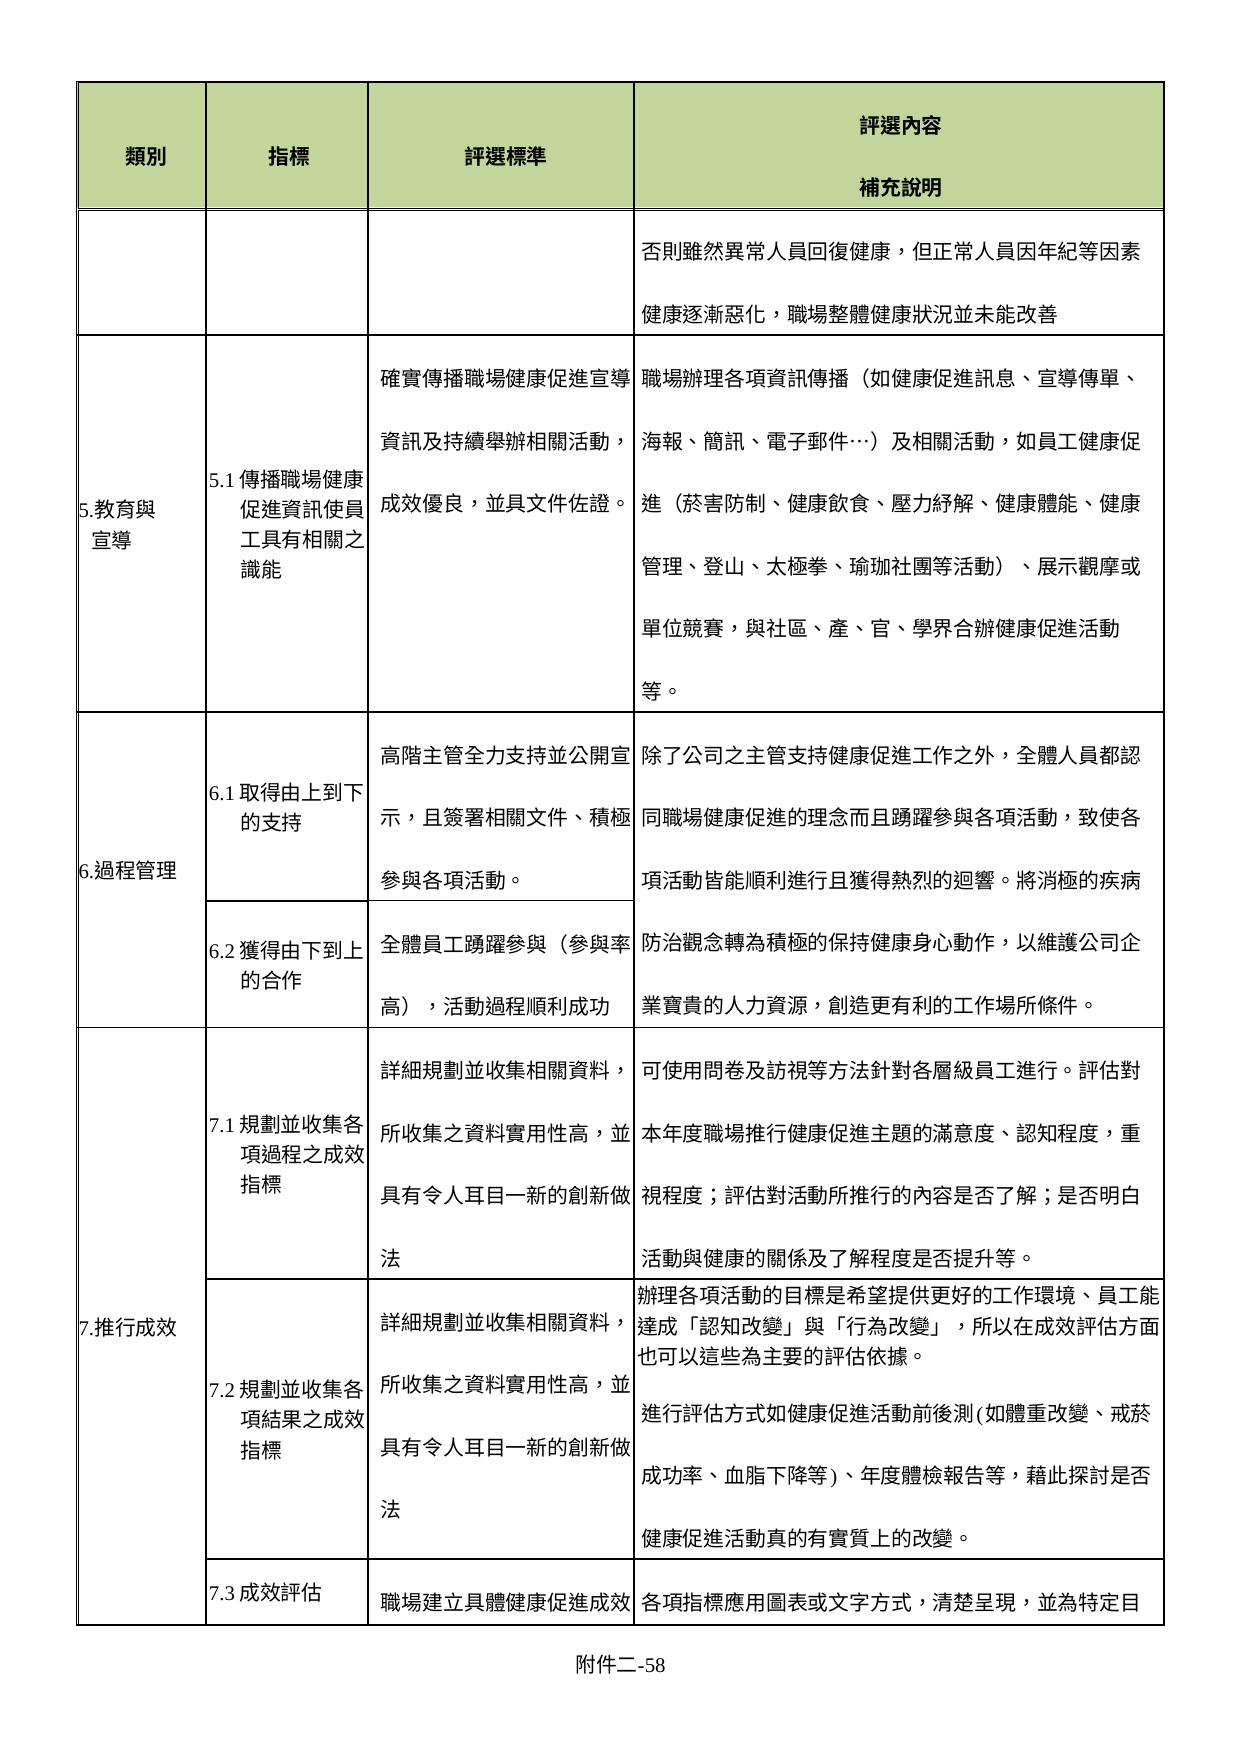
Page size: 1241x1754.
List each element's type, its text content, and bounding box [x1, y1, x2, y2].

table_cell 職場建立具體健康促進成效 [369, 1560, 633, 1624]
table_cell 詳細規劃並收集相關資料，所收集之資料實用性高，並具有令人耳目一新的創新做法 [369, 1280, 633, 1558]
table_cell 7.推行成效 [79, 1028, 205, 1624]
table_cell 6.過程管理 [79, 713, 205, 1027]
table_cell 5.1傳播職場健康促進資訊使員工具有相關之識能 [207, 336, 367, 711]
table_cell 5.教育與 宣導 [79, 336, 205, 711]
table_cell [207, 211, 367, 334]
table_cell 辦理各項活動的目標是希望提供更好的工作環境、員工能達成「認知改變」與「行為改變」，所以在成效評估方面也可以這些為主要的評估依據。 進行評估方式如健康促進活動前後測(如體重改變、戒菸成功率、血脂下降等)、年度體檢報告等，藉此探討是否健康促進活動真的有實質上的改變。 [635, 1280, 1163, 1558]
table_cell 高階主管全力支持並公開宣示，且簽署相關文件、積極參與各項活動。 [369, 713, 633, 900]
table_header 類別 [79, 83, 205, 207]
table_cell 詳細規劃並收集相關資料，所收集之資料實用性高，並具有令人耳目一新的創新做法 [369, 1028, 633, 1278]
table_cell 7.3成效評估 [207, 1560, 367, 1624]
table_cell [79, 211, 205, 334]
table_cell 7.1規劃並收集各項過程之成效指標 [207, 1028, 367, 1278]
table_cell 6.2獲得由下到上的合作 [207, 902, 367, 1027]
table_cell 確實傳播職場健康促進宣導資訊及持續舉辦相關活動，成效優良，並具文件佐證。 [369, 336, 633, 711]
table_header 評選內容 補充說明 [635, 83, 1163, 207]
table_cell [369, 211, 633, 334]
table_cell 各項指標應用圖表或文字方式，清楚呈現，並為特定目 [635, 1560, 1163, 1624]
table_header 指標 [207, 83, 367, 207]
table_cell 全體員工踴躍參與（參與率高），活動過程順利成功 [369, 901, 633, 1027]
table_cell 否則雖然異常人員回復健康，但正常人員因年紀等因素健康逐漸惡化，職場整體健康狀況並未能改善 [635, 211, 1163, 334]
table_cell 6.1取得由上到下的支持 [207, 713, 367, 900]
table_cell 職場辦理各項資訊傳播（如健康促進訊息、宣導傳單、海報、簡訊、電子郵件…）及相關活動，如員工健康促進（菸害防制、健康飲食、壓力紓解、健康體能、健康管理、登山、太極拳、瑜珈社團等活動）、展示觀摩或單位競賽，與社區、產、官、學界合辦健康促進活動等。 [635, 336, 1163, 711]
table_cell 除了公司之主管支持健康促進工作之外，全體人員都認同職場健康促進的理念而且踴躍參與各項活動，致使各項活動皆能順利進行且獲得熱烈的迴響。將消極的疾病防治觀念轉為積極的保持健康身心動作，以維護公司企業寶貴的人力資源，創造更有利的工作場所條件。 [635, 713, 1163, 1027]
table_cell 7.2規劃並收集各項結果之成效指標 [207, 1280, 367, 1558]
table_header 評選標準 [369, 83, 633, 207]
table_cell 可使用問卷及訪視等方法針對各層級員工進行。評估對本年度職場推行健康促進主題的滿意度、認知程度，重視程度；評估對活動所推行的內容是否了解；是否明白活動與健康的關係及了解程度是否提升等。 [635, 1028, 1163, 1278]
